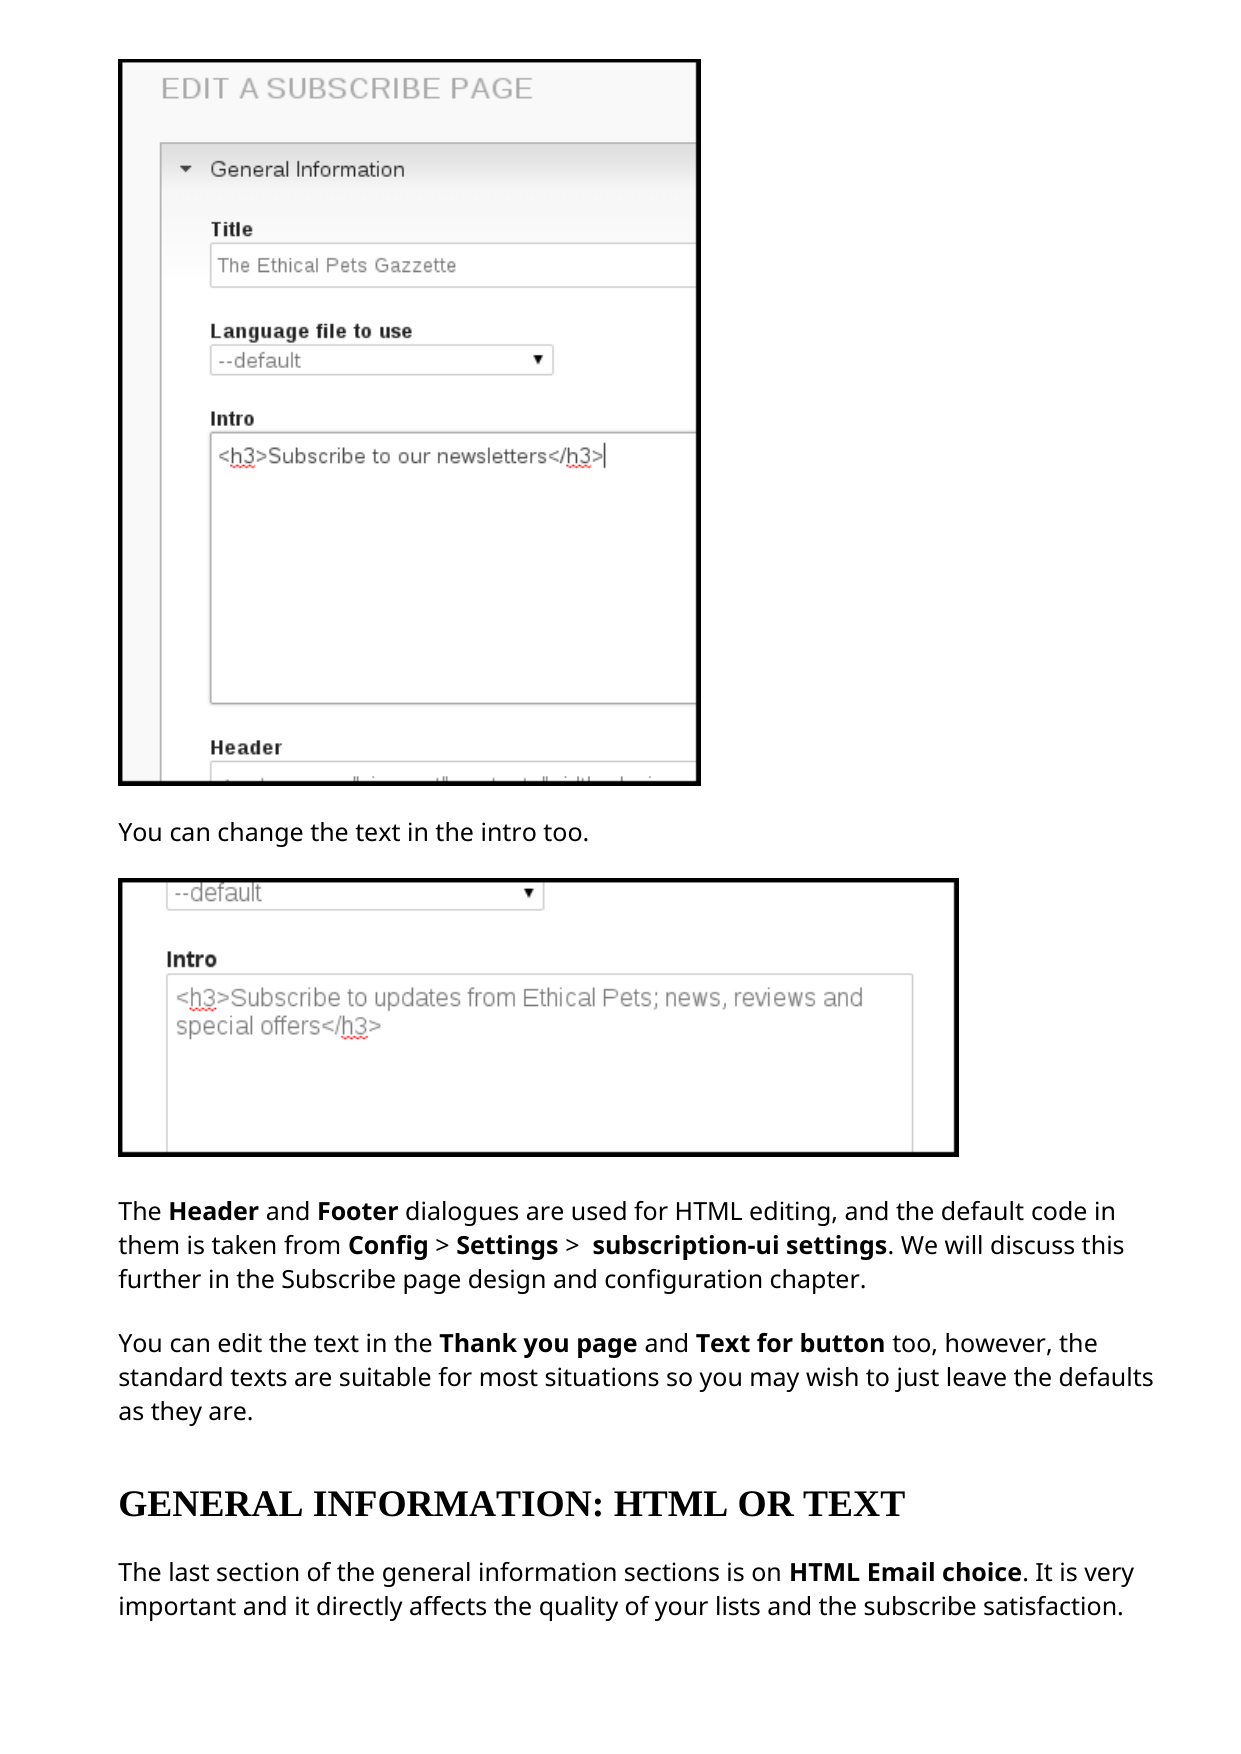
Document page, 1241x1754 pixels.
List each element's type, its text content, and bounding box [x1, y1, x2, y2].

picture [118, 59, 701, 786]
picture [118, 878, 959, 1157]
text You can change the text in the intro too. [118, 815, 1181, 849]
text The Header and Footer dialogues are used for HTML editing, and the default code in them is taken from Config > Settings > subscription-ui settings. We will discuss this further in the Subscribe page design and configuration chapter. [118, 1193, 1181, 1296]
subtitle General Information: HTML or Text [118, 1482, 1181, 1525]
text You can edit the text in the Thank you page and Text for button too, however, the standard texts are suitable for most situations so you may wish to just leave the defaults as they are. [118, 1325, 1181, 1427]
text The last section of the general information sections is on HTML Email choice. It is very important and it directly affects the quality of your lists and the subscribe satisfaction. [118, 1554, 1181, 1623]
